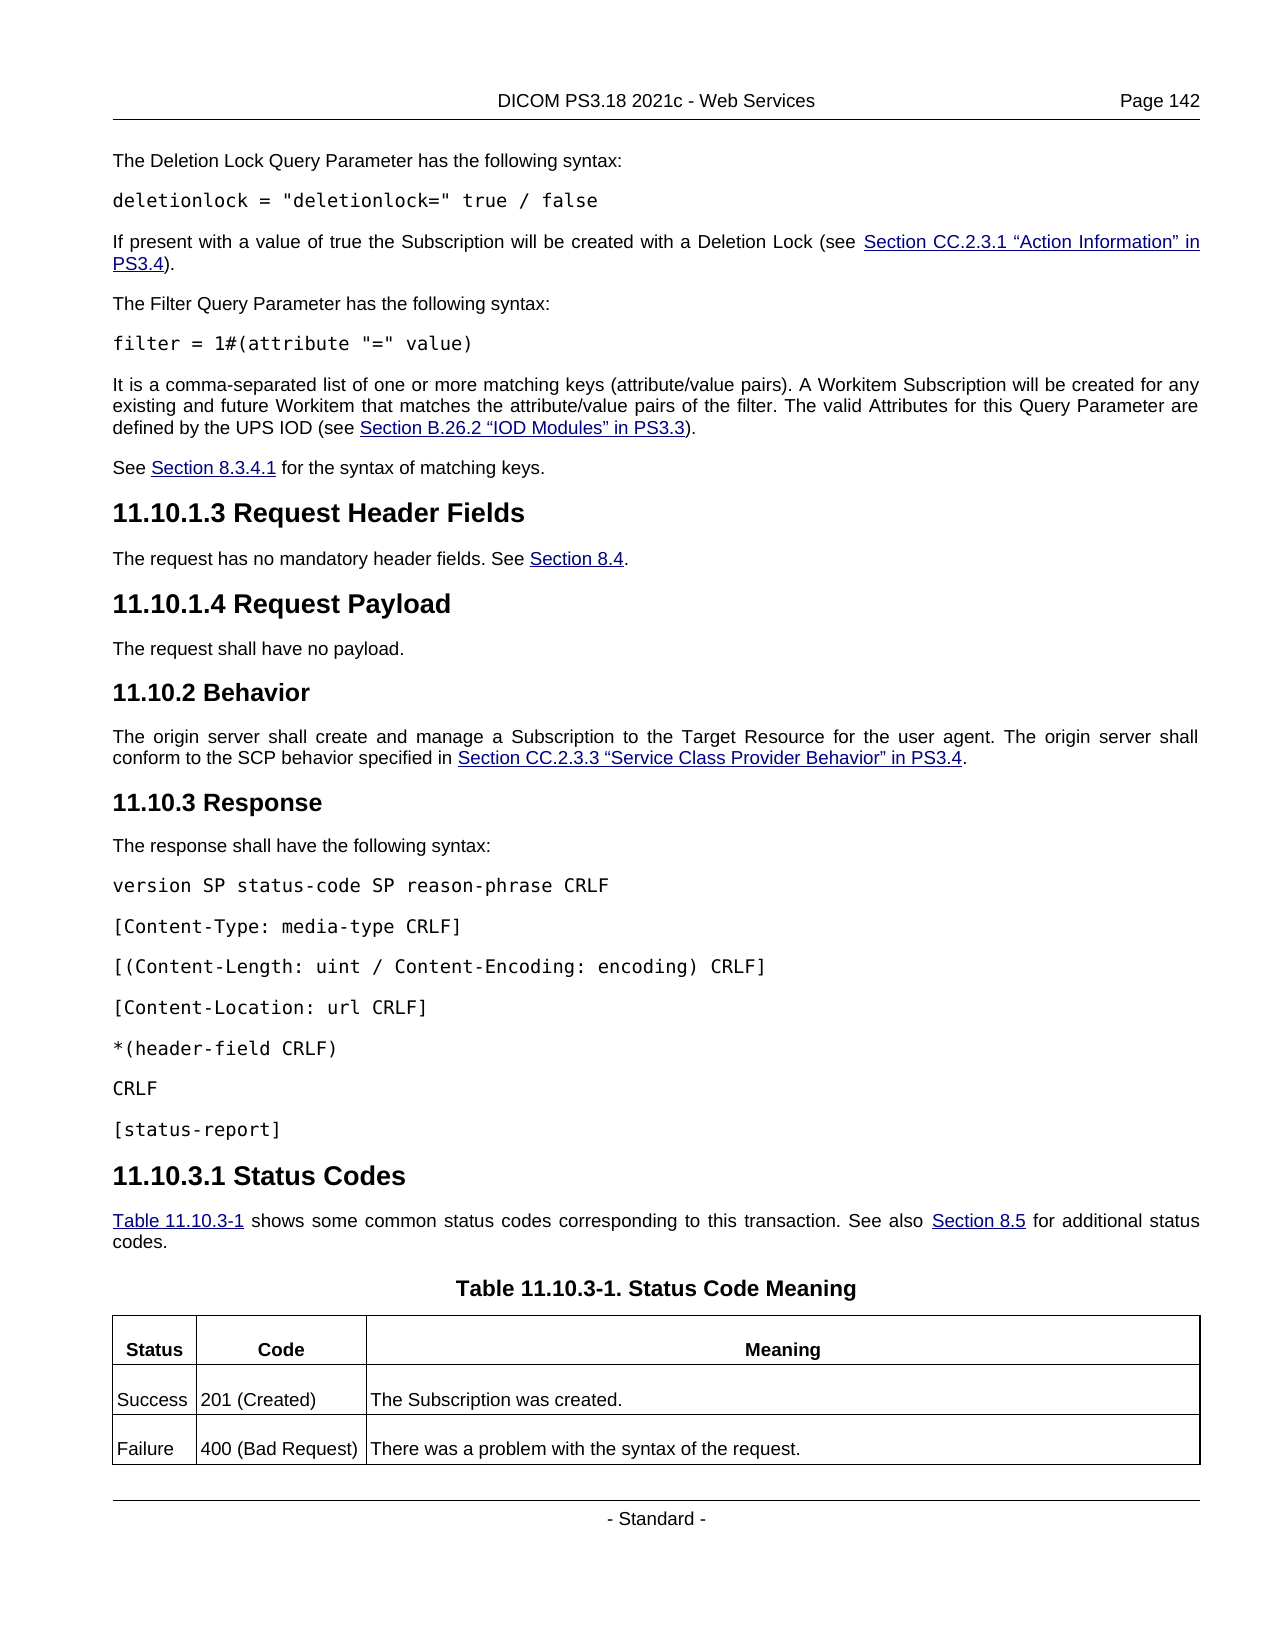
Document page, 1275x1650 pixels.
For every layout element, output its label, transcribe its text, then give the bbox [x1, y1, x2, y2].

text If present with a value of true the Subscription will be created with a Deletion Lock (see Section CC.2.3.1 “Action Information” in PS3.4). [112, 231, 1200, 274]
text 11.10.1.4 Request Payload [112, 588, 1200, 619]
text CRLF [112, 1078, 1200, 1100]
text The Deletion Lock Query Parameter has the following syntax: [112, 150, 1200, 172]
text The response shall have the following syntax: [112, 835, 1200, 857]
table_cell There was a problem with the syntax of the request. [367, 1415, 1199, 1464]
table_cell The Subscription was created. [367, 1365, 1199, 1414]
table_cell 201 (Created) [197, 1365, 366, 1414]
text 11.10.2 Behavior [112, 678, 1200, 707]
text 11.10.1.3 Request Header Fields [112, 497, 1200, 529]
text 11.10.3.1 Status Codes [112, 1160, 1200, 1191]
text [Content-Location: url CRLF] [112, 997, 1200, 1019]
table_cell Failure [113, 1415, 196, 1464]
text It is a comma-separated list of one or more matching keys (attribute/value pairs). A Workitem Subscription will be created for any existing and future Workitem that matches the attribute/value pairs of the filter. The valid Attributes for this Query Parameter are defined by the UPS IOD (see Section B.26.2 “IOD Modules” in PS3.3). [112, 374, 1200, 438]
table_cell Success [113, 1365, 196, 1414]
text [status-report] [112, 1119, 1200, 1141]
text *(header-field CRLF) [112, 1038, 1200, 1060]
text See Section 8.3.4.1 for the syntax of matching keys. [112, 457, 1200, 479]
table_header Meaning [367, 1316, 1199, 1364]
text Table 11.10.3-1. Status Code Meaning [112, 1275, 1200, 1301]
text The Filter Query Parameter has the following syntax: [112, 293, 1200, 314]
text version SP status-code SP reason-phrase CRLF [112, 875, 1200, 897]
text [(Content-Length: uint / Content-Encoding: encoding) CRLF] [112, 957, 1200, 978]
text filter = 1#(attribute "=" value) [112, 333, 1200, 355]
text deletionlock = "deletionlock=" true / false [112, 190, 1200, 212]
text 11.10.3 Response [112, 787, 1200, 816]
text The request shall have no payload. [112, 638, 1200, 659]
text The request has no mandatory header fields. See Section 8.4. [112, 547, 1200, 569]
table_cell 400 (Bad Request) [197, 1415, 366, 1464]
text Table 11.10.3-1 shows some common status codes corresponding to this transaction. See also Section 8.5 for additional status codes. [112, 1210, 1200, 1253]
table_header Status [113, 1316, 196, 1364]
text [Content-Type: media-type CRLF] [112, 916, 1200, 938]
text The origin server shall create and manage a Subscription to the Target Resource for the user agent. The origin server shall conform to the SCP behavior specified in Section CC.2.3.3 “Service Class Provider Behavior” in PS3.4. [112, 726, 1200, 769]
table_header Code [197, 1316, 366, 1364]
